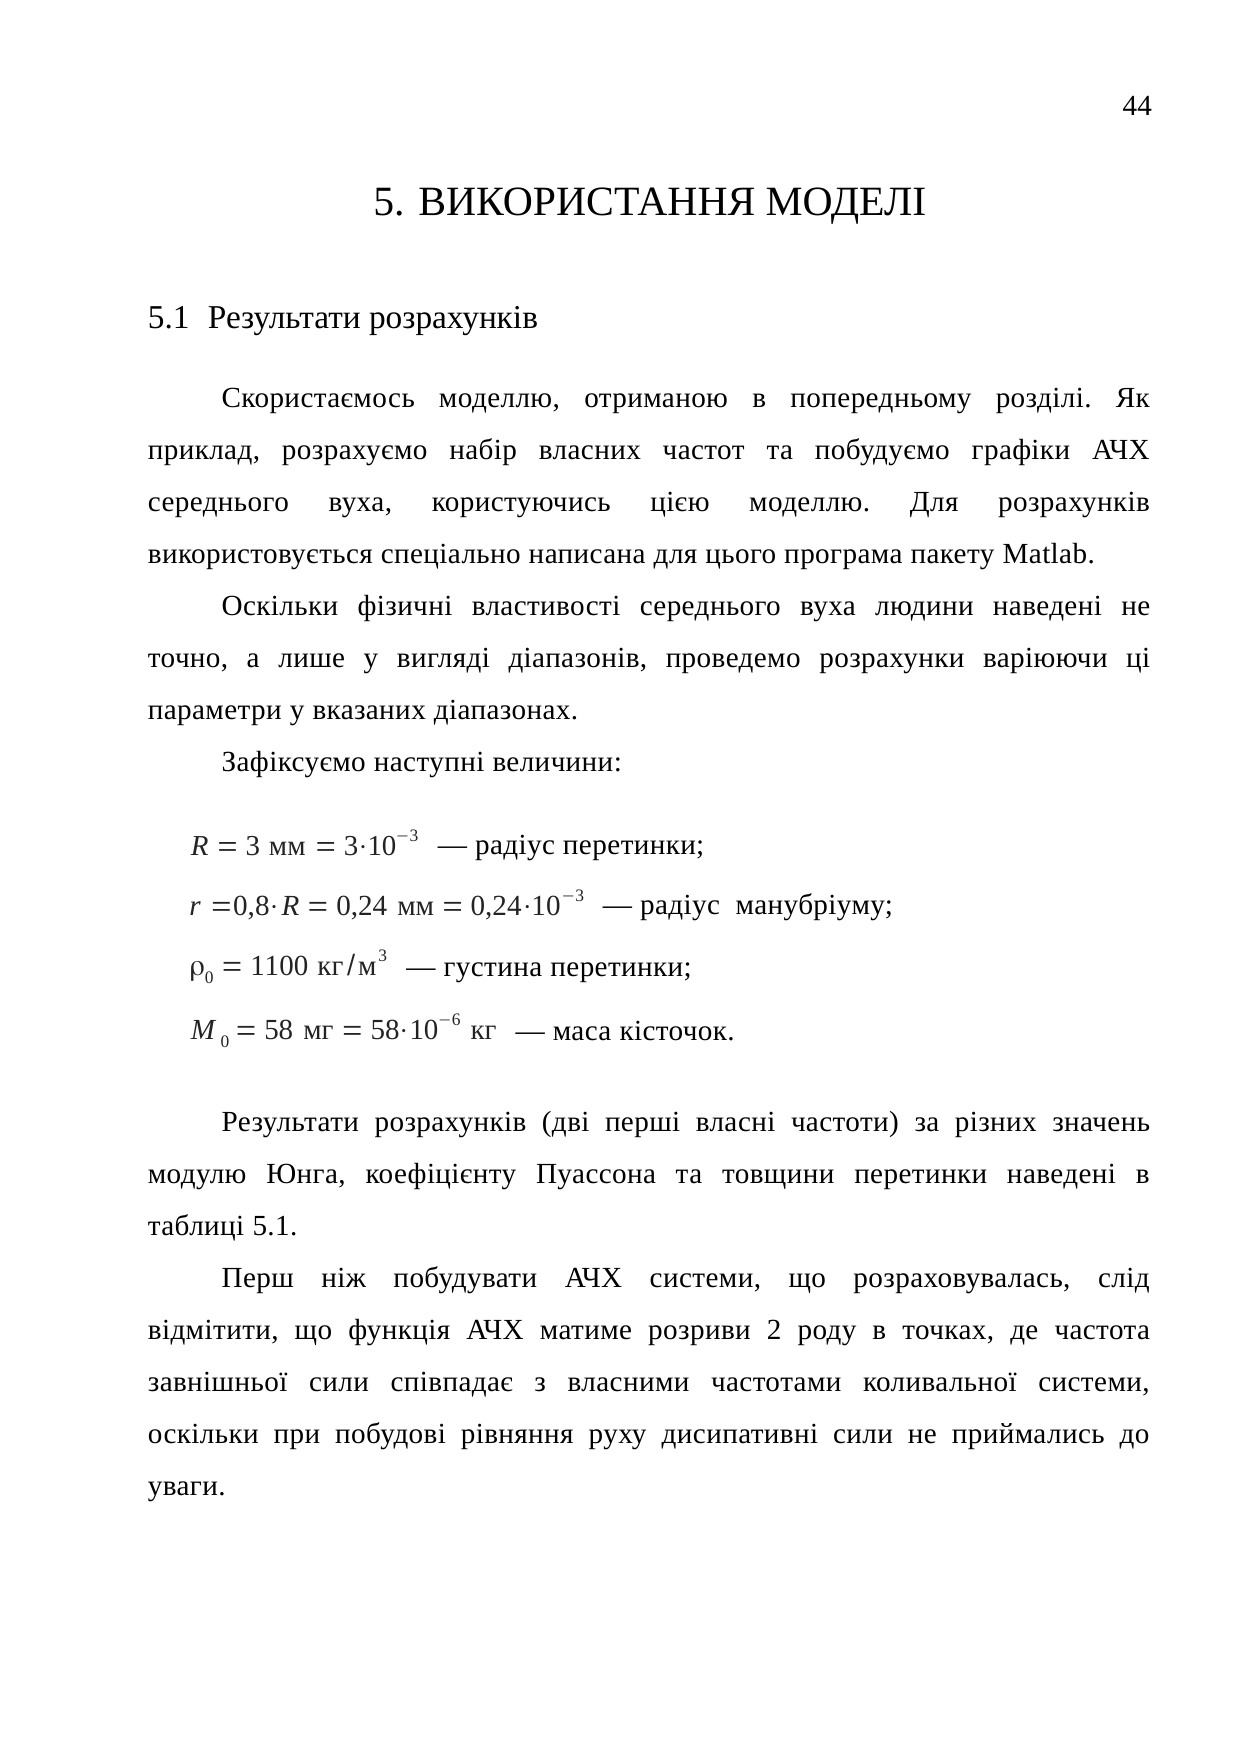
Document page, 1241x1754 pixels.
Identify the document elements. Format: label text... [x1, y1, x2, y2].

subtitle Результати розрахунків [148, 298, 1152, 336]
subtitle Використання моделі [148, 176, 1152, 224]
text — радіус манубріуму; [148, 856, 1152, 916]
text — радіус перетинки; [148, 797, 1152, 856]
text Оскільки фізичні властивості середнього вуха людини наведені не точно, а лише у вигляді діапазонів, проведемо розрахунки варіюючи ці параметри у вказаних діапазонах. [148, 588, 1152, 726]
text — густина перетинки; [148, 916, 1152, 980]
text Скористаємось моделлю, отриманою в попередньому розділі. Як приклад, розрахуємо набір власних частот та побудуємо графіки АЧХ середнього вуха, користуючись цією моделлю. Для розрахунків використовується спеціально написана для цього програма пакету Matlab. [148, 380, 1152, 569]
text Перш ніж побудувати АЧХ системи, що розраховувалась, слід відмітити, що функція АЧХ матиме розриви 2 роду в точках, де частота завнішньої сили співпадає з власними частотами коливальної системи, оскільки при побудові рівняння руху дисипативні сили не приймались до уваги. [148, 1260, 1152, 1501]
text Результати розрахунків (дві перші власні частоти) за різних значень модулю Юнга, коефіцієнту Пуассона та товщини перетинки наведені в таблиці 5.1. [148, 1104, 1152, 1241]
text — маса кісточок. [148, 980, 1152, 1080]
text Зафіксуємо наступні величини: [148, 744, 1152, 777]
